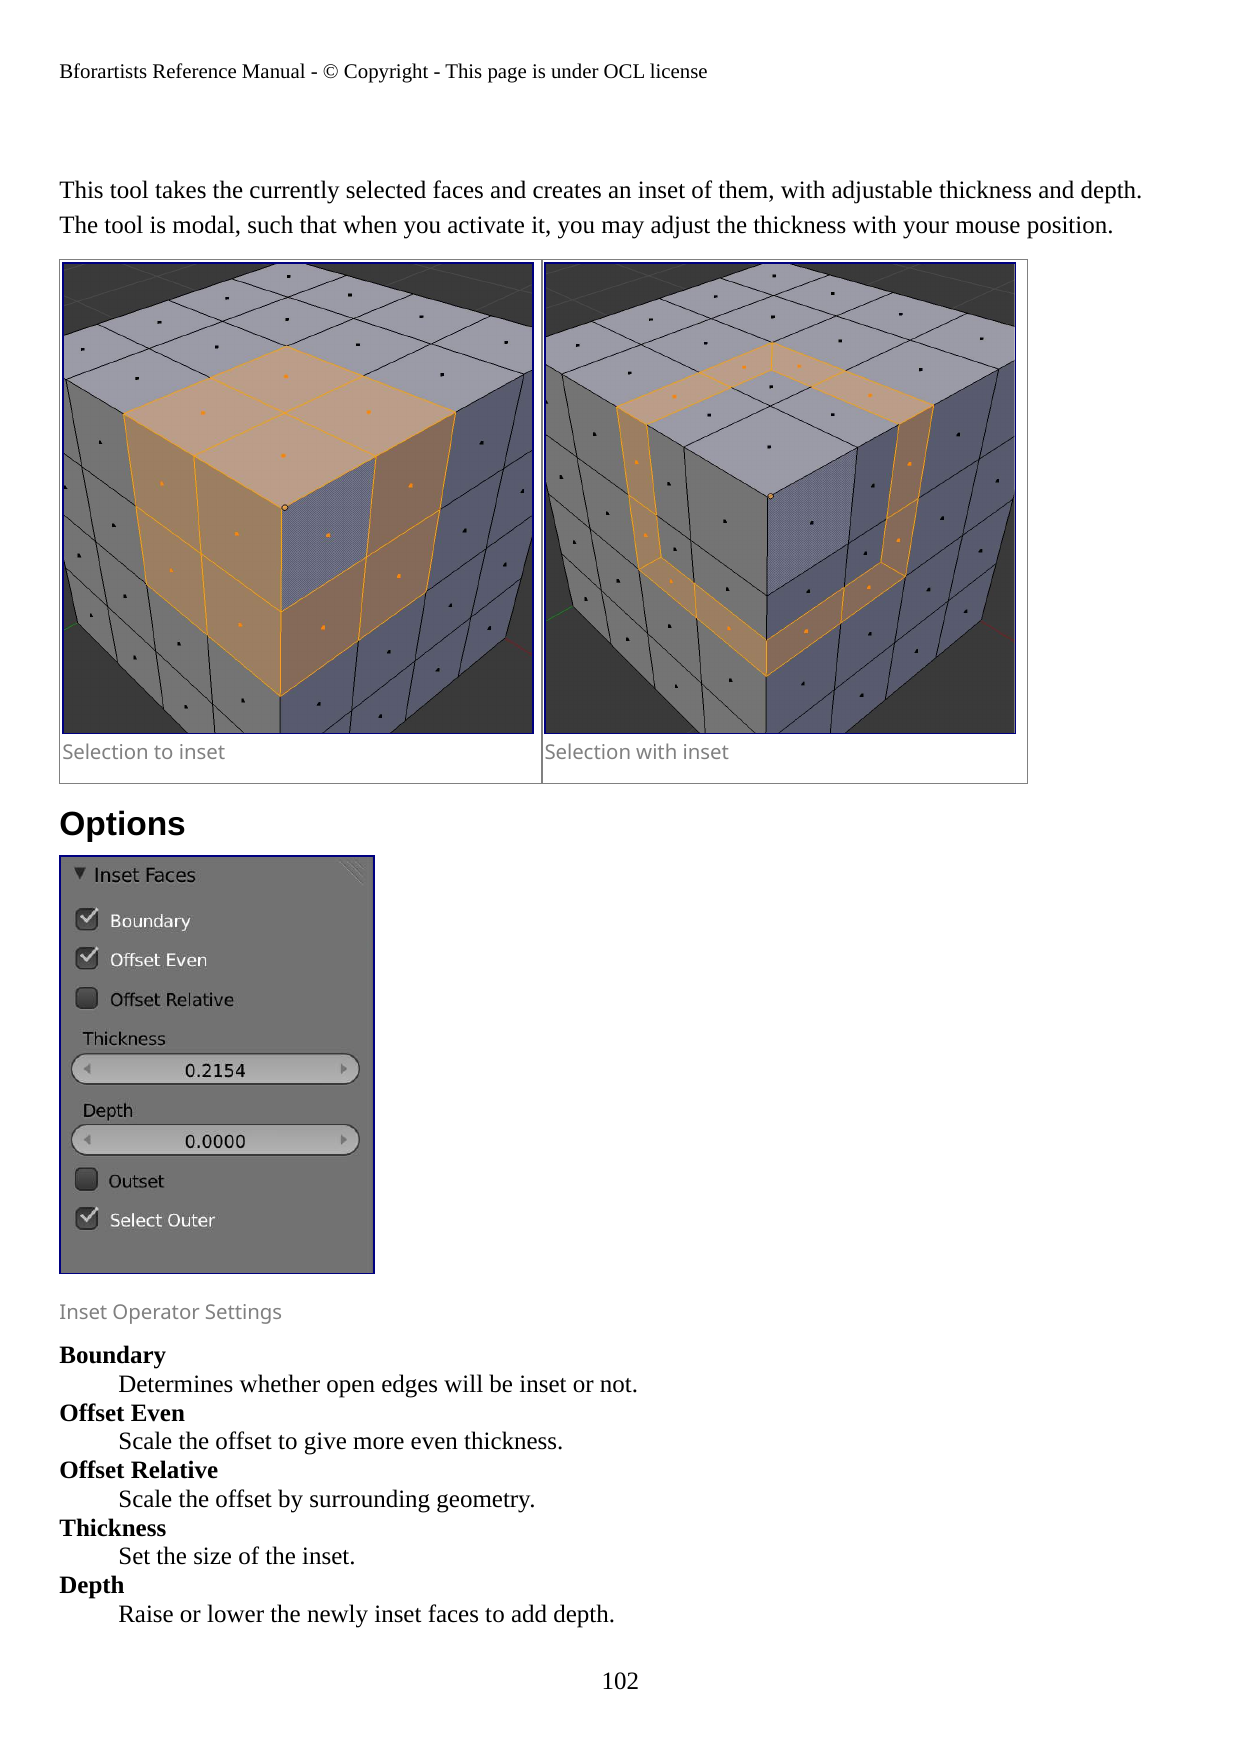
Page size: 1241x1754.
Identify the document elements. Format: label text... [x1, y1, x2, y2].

picture [64, 264, 532, 733]
subtitle Thickness [59, 1513, 1181, 1541]
table_header Selection to inset [60, 260, 541, 783]
list Determines whether open edges will be inset or not. [118, 1369, 1181, 1398]
text Inset Operator Settings [59, 1294, 1181, 1326]
list Scale the offset to give more even thickness. [118, 1426, 1181, 1455]
list Scale the offset by surrounding geometry. [118, 1484, 1181, 1513]
subtitle Boundary [59, 1340, 1181, 1369]
list Set the size of the inset. [118, 1541, 1181, 1570]
subtitle Offset Relative [59, 1455, 1181, 1484]
subtitle Options [59, 804, 1181, 843]
subtitle Offset Even [59, 1398, 1181, 1426]
subtitle Depth [59, 1570, 1181, 1599]
picture [546, 264, 1015, 733]
table_header Selection with inset [543, 260, 1027, 783]
text This tool takes the currently selected faces and creates an inset of them, with adjustable thickness and depth. The tool is modal, such that when you activate it, you may adjust the thickness with your mouse position. [59, 175, 1181, 239]
list Raise or lower the newly inset faces to add depth. [118, 1599, 1181, 1628]
picture [61, 857, 373, 1273]
